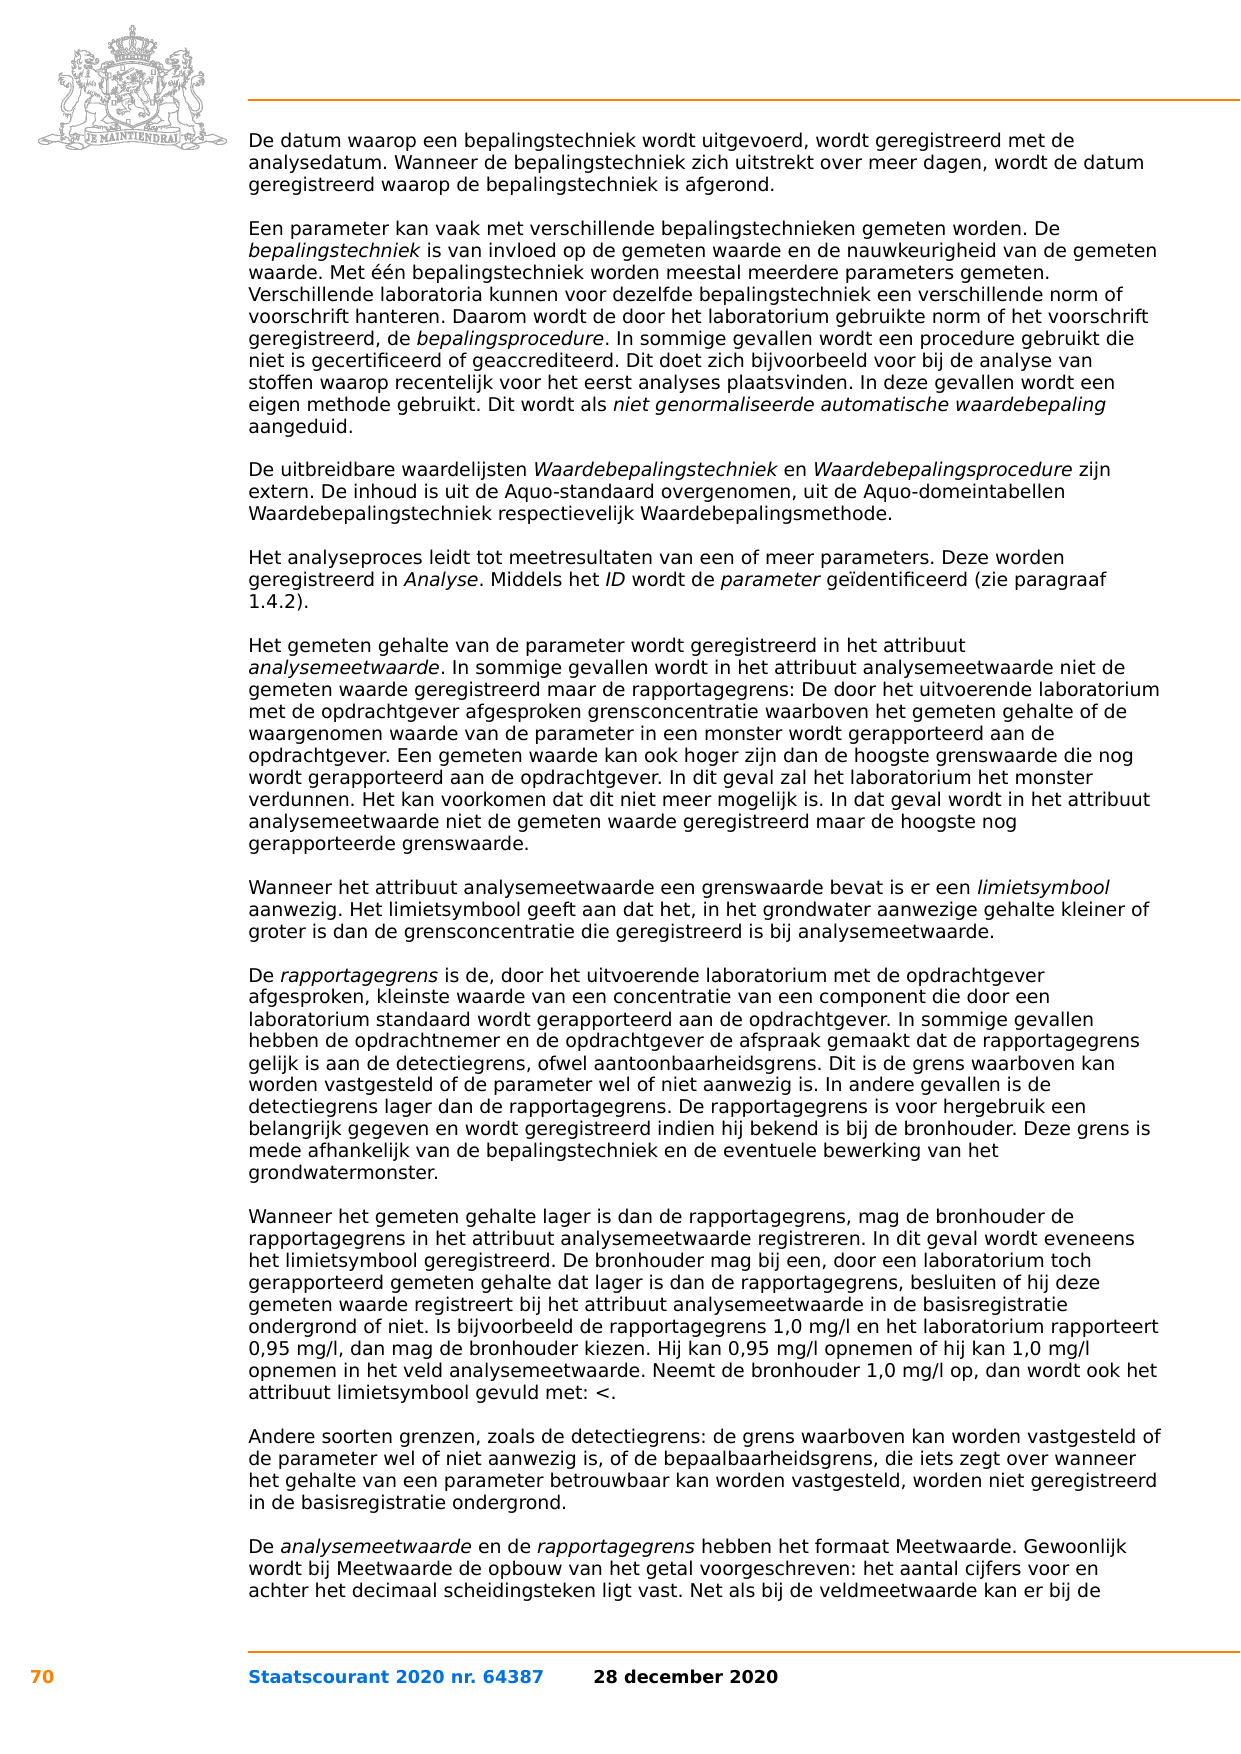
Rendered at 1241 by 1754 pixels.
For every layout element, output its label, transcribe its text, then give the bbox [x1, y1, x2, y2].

text De uitbreidbare waardelijsten Waardebepalingstechniek en Waardebepalingsprocedure zijn extern. De inhoud is uit de Aquo-standaard overgenomen, uit de Aquo-domeintabellen Waardebepalingstechniek respectievelijk Waardebepalingsmethode. [248, 459, 1163, 525]
text Wanneer het attribuut analysemeetwaarde een grenswaarde bevat is er een limietsymbool aanwezig. Het limietsymbool geeft aan dat het, in het grondwater aanwezige gehalte kleiner of groter is dan de grensconcentratie die geregistreerd is bij analysemeetwaarde. [248, 877, 1163, 943]
text Het analyseproces leidt tot meetresultaten van een of meer parameters. Deze worden geregistreerd in Analyse. Middels het ID wordt de parameter geïdentificeerd (zie paragraaf 1.4.2). [248, 547, 1163, 613]
picture [38, 25, 227, 150]
text Wanneer het gemeten gehalte lager is dan de rapportagegrens, mag de bronhouder de rapportagegrens in het attribuut analysemeetwaarde registreren. In dit geval wordt eveneens het limietsymbool geregistreerd. De bronhouder mag bij een, door een laboratorium toch gerapporteerd gemeten gehalte dat lager is dan de rapportagegrens, besluiten of hij deze gemeten waarde registreert bij het attribuut analysemeetwaarde in de basisregistratie ondergrond of niet. Is bijvoorbeeld de rapportagegrens 1,0 mg/l en het laboratorium rapporteert 0,95 mg/l, dan mag de bronhouder kiezen. Hij kan 0,95 mg/l opnemen of hij kan 1,0 mg/l opnemen in het veld analysemeetwaarde. Neemt de bronhouder 1,0 mg/l op, dan wordt ook het attribuut limietsymbool gevuld met: <. [248, 1206, 1163, 1404]
text Een parameter kan vaak met verschillende bepalingstechnieken gemeten worden. De bepalingstechniek is van invloed op de gemeten waarde en de nauwkeurigheid van de gemeten waarde. Met één bepalingstechniek worden meestal meerdere parameters gemeten. Verschillende laboratoria kunnen voor dezelfde bepalingstechniek een verschillende norm of voorschrift hanteren. Daarom wordt de door het laboratorium gebruikte norm of het voorschrift geregistreerd, de bepalingsprocedure. In sommige gevallen wordt een procedure gebruikt die niet is gecertificeerd of geaccrediteerd. Dit doet zich bijvoorbeeld voor bij de analyse van stoffen waarop recentelijk voor het eerst analyses plaatsvinden. In deze gevallen wordt een eigen methode gebruikt. Dit wordt als niet genormaliseerde automatische waardebepaling aangeduid. [248, 218, 1163, 437]
text De rapportagegrens is de, door het uitvoerende laboratorium met de opdrachtgever afgesproken, kleinste waarde van een concentratie van een component die door een laboratorium standaard wordt gerapporteerd aan de opdrachtgever. In sommige gevallen hebben de opdrachtnemer en de opdrachtgever de afspraak gemaakt dat de rapportagegrens gelijk is aan de detectiegrens, ofwel aantoonbaarheidsgrens. Dit is de grens waarboven kan worden vastgesteld of de parameter wel of niet aanwezig is. In andere gevallen is de detectiegrens lager dan de rapportagegrens. De rapportagegrens is voor hergebruik een belangrijk gegeven en wordt geregistreerd indien hij bekend is bij de bronhouder. Deze grens is mede afhankelijk van de bepalingstechniek en de eventuele bewerking van het grondwatermonster. [248, 964, 1163, 1184]
text De datum waarop een bepalingstechniek wordt uitgevoerd, wordt geregistreerd met de analysedatum. Wanneer de bepalingstechniek zich uitstrekt over meer dagen, wordt de datum geregistreerd waarop de bepalingstechniek is afgerond. [248, 130, 1163, 196]
text Het gemeten gehalte van de parameter wordt geregistreerd in het attribuut analysemeetwaarde. In sommige gevallen wordt in het attribuut analysemeetwaarde niet de gemeten waarde geregistreerd maar de rapportagegrens: De door het uitvoerende laboratorium met de opdrachtgever afgesproken grensconcentratie waarboven het gemeten gehalte of de waargenomen waarde van de parameter in een monster wordt gerapporteerd aan de opdrachtgever. Een gemeten waarde kan ook hoger zijn dan de hoogste grenswaarde die nog wordt gerapporteerd aan de opdrachtgever. In dit geval zal het laboratorium het monster verdunnen. Het kan voorkomen dat dit niet meer mogelijk is. In dat geval wordt in het attribuut analysemeetwaarde niet de gemeten waarde geregistreerd maar de hoogste nog gerapporteerde grenswaarde. [248, 635, 1163, 855]
text De analysemeetwaarde en de rapportagegrens hebben het formaat Meetwaarde. Gewoonlijk wordt bij Meetwaarde de opbouw van het getal voorgeschreven: het aantal cijfers voor en achter het decimaal scheidingsteken ligt vast. Net als bij de veldmeetwaarde kan er bij de [248, 1536, 1163, 1602]
text Andere soorten grenzen, zoals de detectiegrens: de grens waarboven kan worden vastgesteld of de parameter wel of niet aanwezig is, of de bepaalbaarheidsgrens, die iets zegt over wanneer het gehalte van een parameter betrouwbaar kan worden vastgesteld, worden niet geregistreerd in de basisregistratie ondergrond. [248, 1426, 1163, 1514]
